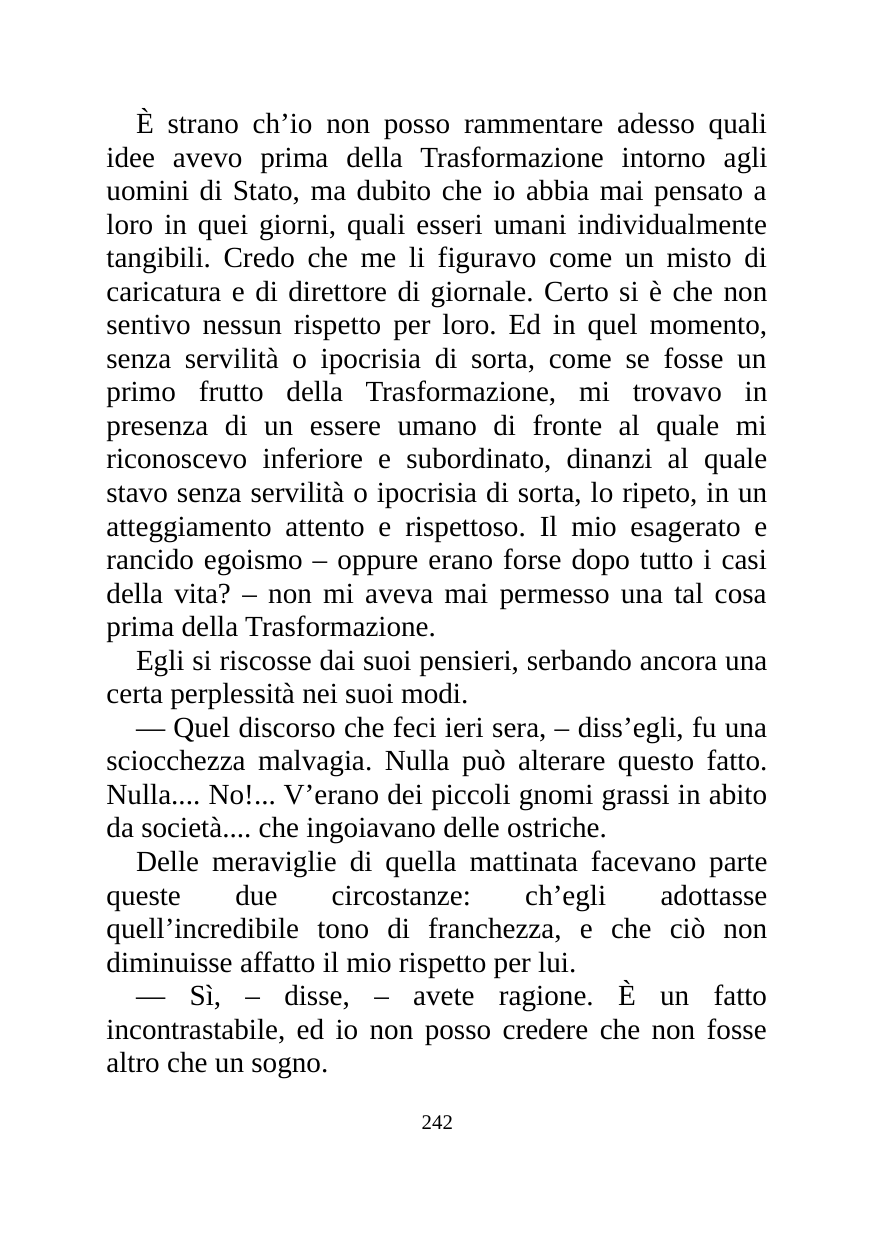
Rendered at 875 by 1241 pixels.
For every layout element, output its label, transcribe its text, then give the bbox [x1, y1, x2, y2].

text Delle meraviglie di quella mattinata facevano parte queste due circostanze: ch’egli adottasse quell’incredibile tono di franchezza, e che ciò non diminuisse affatto il mio rispetto per lui. [106, 844, 768, 978]
text — Sì, – disse, – avete ragione. È un fatto incontrastabile, ed io non posso credere che non fosse altro che un sogno. [106, 978, 768, 1079]
text È strano ch’io non posso rammentare adesso quali idee avevo prima della Trasformazione intorno agli uomini di Stato, ma dubito che io abbia mai pensato a loro in quei giorni, quali esseri umani individualmente tangibili. Credo che me li figuravo come un misto di caricatura e di direttore di giornale. Certo si è che non sentivo nessun rispetto per loro. Ed in quel momento, senza servilità o ipocrisia di sorta, come se fosse un primo frutto della Trasformazione, mi trovavo in presenza di un essere umano di fronte al quale mi riconoscevo inferiore e subordinato, dinanzi al quale stavo senza servilità o ipocrisia di sorta, lo ripeto, in un atteggiamento attento e rispettoso. Il mio esagerato e rancido egoismo – oppure erano forse dopo tutto i casi della vita? – non mi aveva mai permesso una tal cosa prima della Trasformazione. [106, 106, 768, 643]
text Egli si riscosse dai suoi pensieri, serbando ancora una certa perplessità nei suoi modi. [106, 643, 768, 710]
text — Quel discorso che feci ieri sera, – diss’egli, fu una sciocchezza malvagia. Nulla può alterare questo fatto. Nulla.... No!... V’erano dei piccoli gnomi grassi in abito da società.... che ingoiavano delle ostriche. [106, 710, 768, 844]
